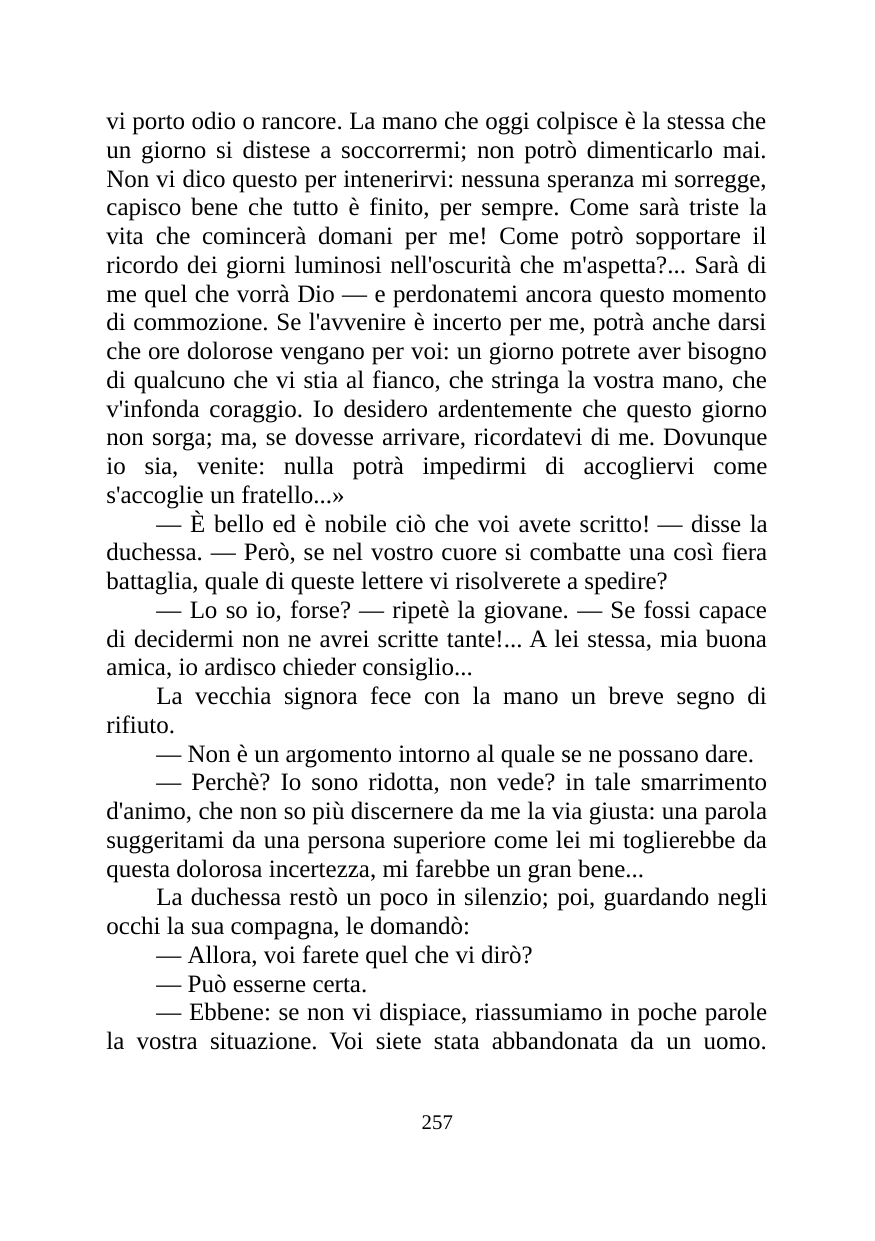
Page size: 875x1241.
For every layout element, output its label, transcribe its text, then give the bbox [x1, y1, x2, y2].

text ― Allora, voi farete quel che vi dirò? [106, 940, 768, 969]
text ― È bello ed è nobile ciò che voi avete scritto! ― disse la duchessa. ― Però, se nel vostro cuore si combatte una così fiera battaglia, quale di queste lettere vi risolverete a spedire? [106, 509, 768, 595]
text ― Perchè? Io sono ridotta, non vede? in tale smarrimento d'animo, che non so più discernere da me la via giusta: una parola suggeritami da una persona superiore come lei mi toglierebbe da questa dolorosa incertezza, mi farebbe un gran bene... [106, 767, 768, 882]
text ― Può esserne certa. [106, 969, 768, 997]
text vi porto odio o rancore. La mano che oggi colpisce è la stessa che un giorno si distese a soccorrermi; non potrò dimenticarlo mai. Non vi dico questo per intenerirvi: nessuna speranza mi sorregge, capisco bene che tutto è finito, per sempre. Come sarà triste la vita che comincerà domani per me! Come potrò sopportare il ricordo dei giorni luminosi nell'oscurità che m'aspetta?... Sarà di me quel che vorrà Dio ― e perdonatemi ancora questo momento di commozione. Se l'avvenire è incerto per me, potrà anche darsi che ore dolorose vengano per voi: un giorno potrete aver bisogno di qualcuno che vi stia al fianco, che stringa la vostra mano, che v'infonda coraggio. Io desidero ardentemente che questo giorno non sorga; ma, se dovesse arrivare, ricordatevi di me. Dovunque io sia, venite: nulla potrà impedirmi di accogliervi come s'accoglie un fratello...» [106, 106, 768, 509]
text La duchessa restò un poco in silenzio; poi, guardando negli occhi la sua compagna, le domandò: [106, 882, 768, 940]
text ― Ebbene: se non vi dispiace, riassumiamo in poche parole la vostra situazione. Voi siete stata abbandonata da un uomo. [106, 997, 768, 1055]
text ― Non è un argomento intorno al quale se ne possano dare. [106, 739, 768, 767]
text La vecchia signora fece con la mano un breve segno di rifiuto. [106, 681, 768, 739]
text ― Lo so io, forse? ― ripetè la giovane. ― Se fossi capace di decidermi non ne avrei scritte tante!... A lei stessa, mia buona amica, io ardisco chieder consiglio... [106, 595, 768, 681]
